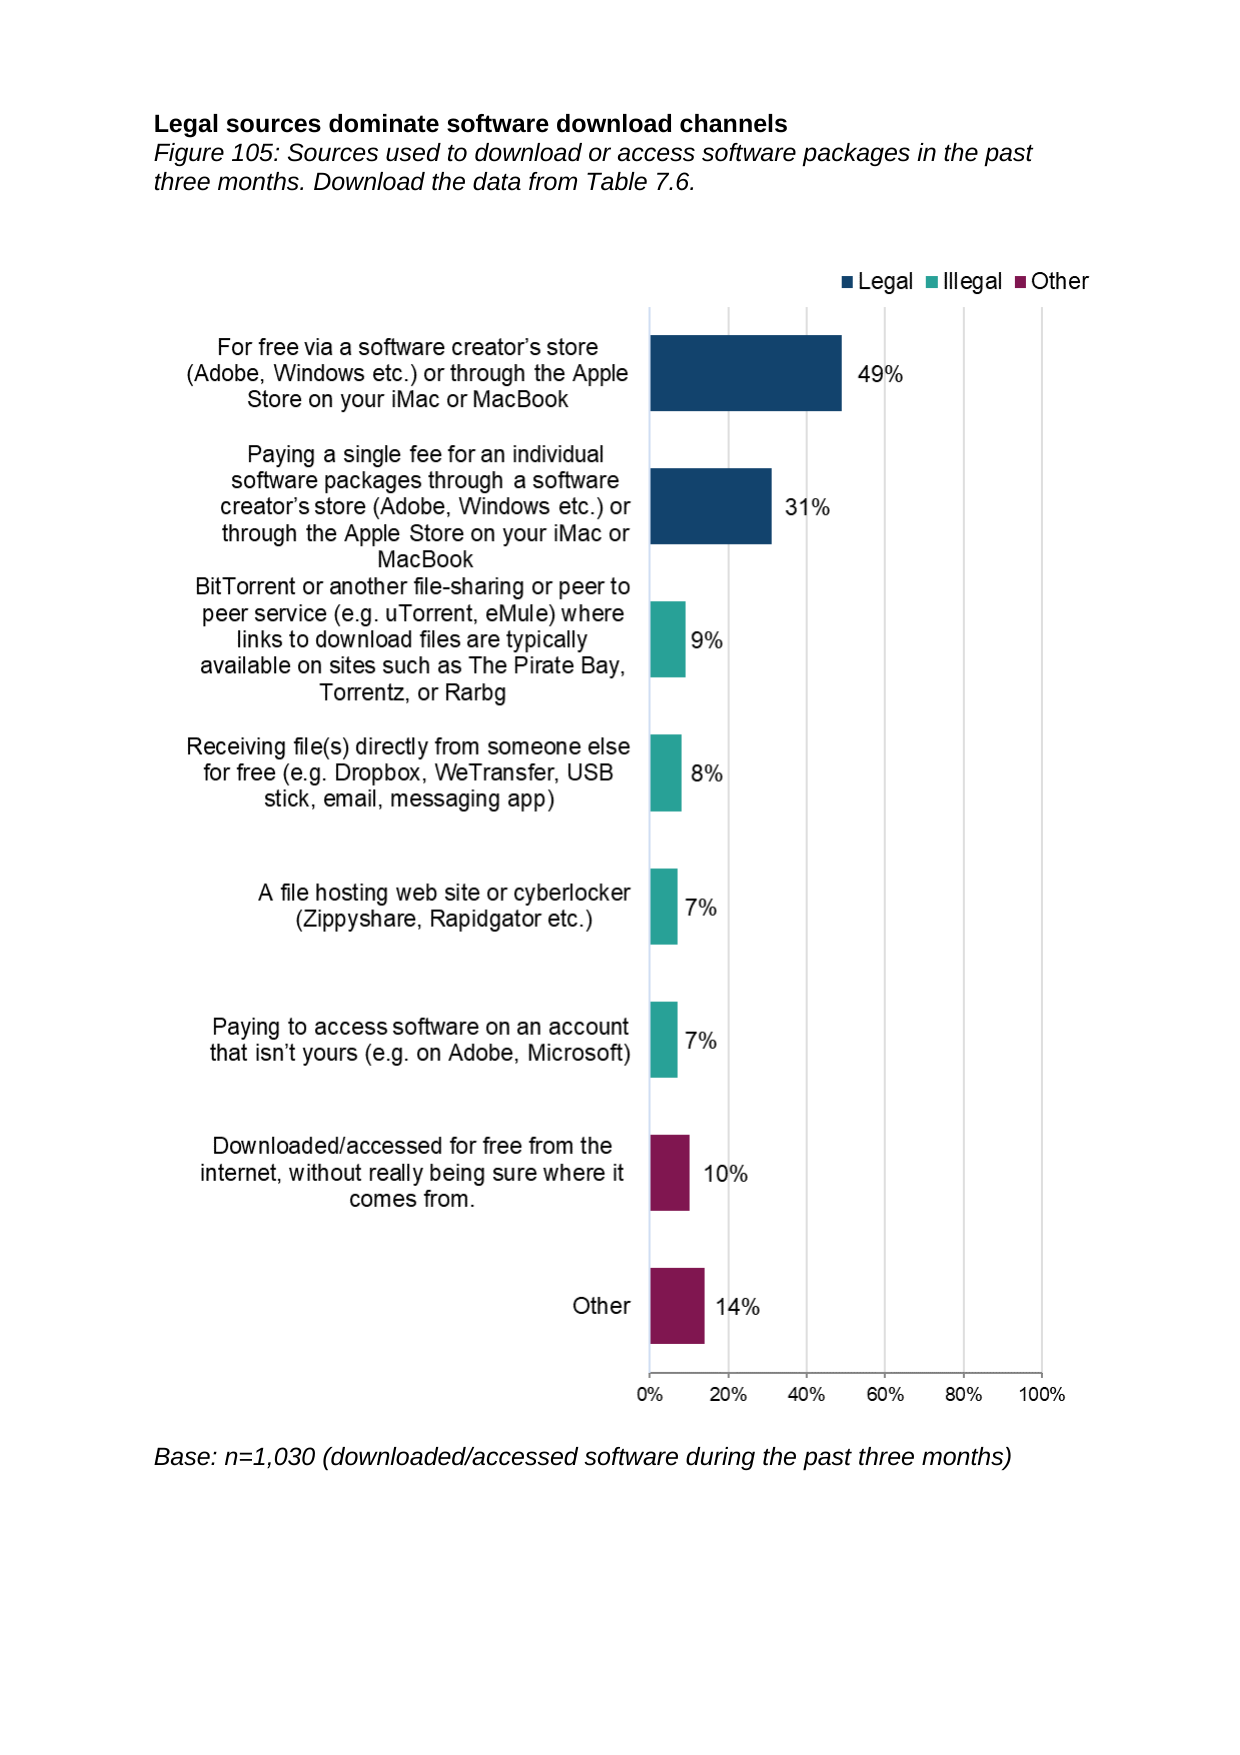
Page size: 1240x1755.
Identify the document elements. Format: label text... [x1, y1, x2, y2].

text Figure 105: Sources used to download or access software packages in the past three months. Download the data from Table 7.6. [153, 138, 1089, 196]
text Base: n=1,030 (downloaded/accessed software during the past three months) [153, 1441, 1089, 1470]
subtitle Legal sources dominate software download channels [153, 109, 1089, 138]
